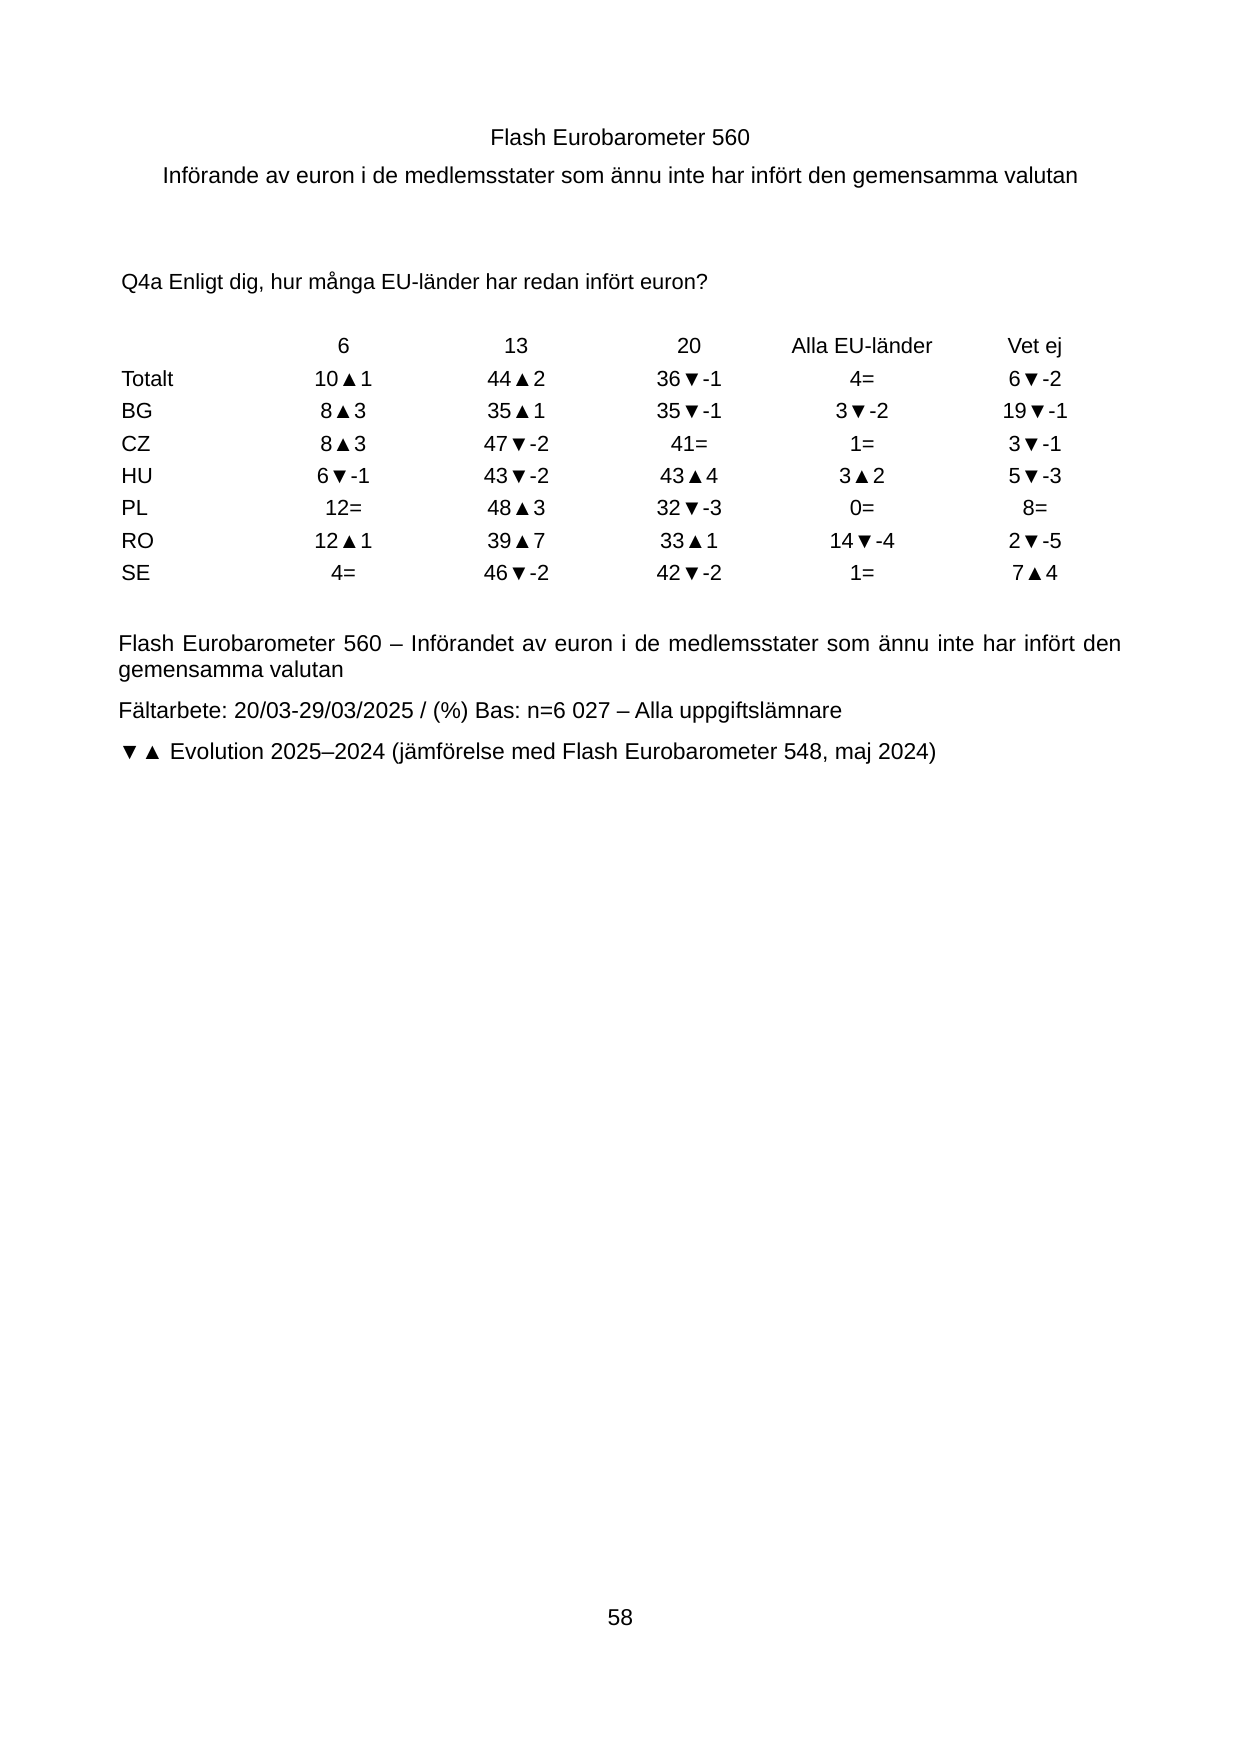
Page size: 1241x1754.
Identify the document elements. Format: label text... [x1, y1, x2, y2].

table_cell 43▲4 [603, 459, 776, 492]
table_cell 14▼-4 [776, 524, 948, 557]
table_cell 5▼-3 [949, 459, 1121, 492]
table_cell 20 [603, 330, 776, 362]
table_cell 44▲2 [430, 362, 603, 394]
table_cell HU [118, 459, 257, 492]
table_cell CZ [118, 427, 257, 459]
table_cell Alla EU-länder [776, 330, 948, 362]
table_cell [430, 298, 603, 330]
table_cell 43▼-2 [430, 459, 603, 492]
table_cell 6 [257, 330, 430, 362]
table_cell 42▼-2 [603, 557, 776, 589]
table_cell 12= [257, 492, 430, 524]
table_cell 3▼-1 [949, 427, 1121, 459]
table_cell 41= [603, 427, 776, 459]
table_cell Totalt [118, 362, 257, 394]
table_cell 10▲1 [257, 362, 430, 394]
table_cell RO [118, 524, 257, 557]
table_cell 1= [776, 557, 948, 589]
table_cell 33▲1 [603, 524, 776, 557]
table_cell 2▼-5 [949, 524, 1121, 557]
table_cell [603, 298, 776, 330]
table_cell Vet ej [949, 330, 1121, 362]
table_cell 39▲7 [430, 524, 603, 557]
table_cell [118, 330, 257, 362]
table_cell 47▼-2 [430, 427, 603, 459]
table_cell [949, 298, 1121, 330]
table_cell 13 [430, 330, 603, 362]
table_cell 8▲3 [257, 427, 430, 459]
table_cell BG [118, 395, 257, 427]
text Fältarbete: 20/03-29/03/2025 / (%) Bas: n=6 027 – Alla uppgiftslämnare [118, 697, 1122, 723]
table_header Q4a Enligt dig, hur många EU-länder har redan infört euron? [118, 265, 1121, 297]
table_cell 35▼-1 [603, 395, 776, 427]
table_cell 1= [776, 427, 948, 459]
table_cell 19▼-1 [949, 395, 1121, 427]
table_cell 48▲3 [430, 492, 603, 524]
table_cell [776, 298, 948, 330]
table_cell 46▼-2 [430, 557, 603, 589]
table_cell [118, 298, 257, 330]
table_cell 3▲2 [776, 459, 948, 492]
table_cell [257, 298, 430, 330]
text Flash Eurobarometer 560 – Införandet av euron i de medlemsstater som ännu inte har infört den gemensamma valutan [118, 630, 1122, 683]
table_cell 8▲3 [257, 395, 430, 427]
table_cell 36▼-1 [603, 362, 776, 394]
table_cell 35▲1 [430, 395, 603, 427]
table_cell 7▲4 [949, 557, 1121, 589]
table_cell 4= [257, 557, 430, 589]
table_cell 6▼-2 [949, 362, 1121, 394]
table_cell 8= [949, 492, 1121, 524]
table_cell 4= [776, 362, 948, 394]
table_cell 12▲1 [257, 524, 430, 557]
table_cell 3▼-2 [776, 395, 948, 427]
table_cell 0= [776, 492, 948, 524]
table_cell 6▼-1 [257, 459, 430, 492]
table_cell PL [118, 492, 257, 524]
table_cell 32▼-3 [603, 492, 776, 524]
table_cell SE [118, 557, 257, 589]
text ▼▲ Evolution 2025–2024 (jämförelse med Flash Eurobarometer 548, maj 2024) [118, 738, 1122, 764]
